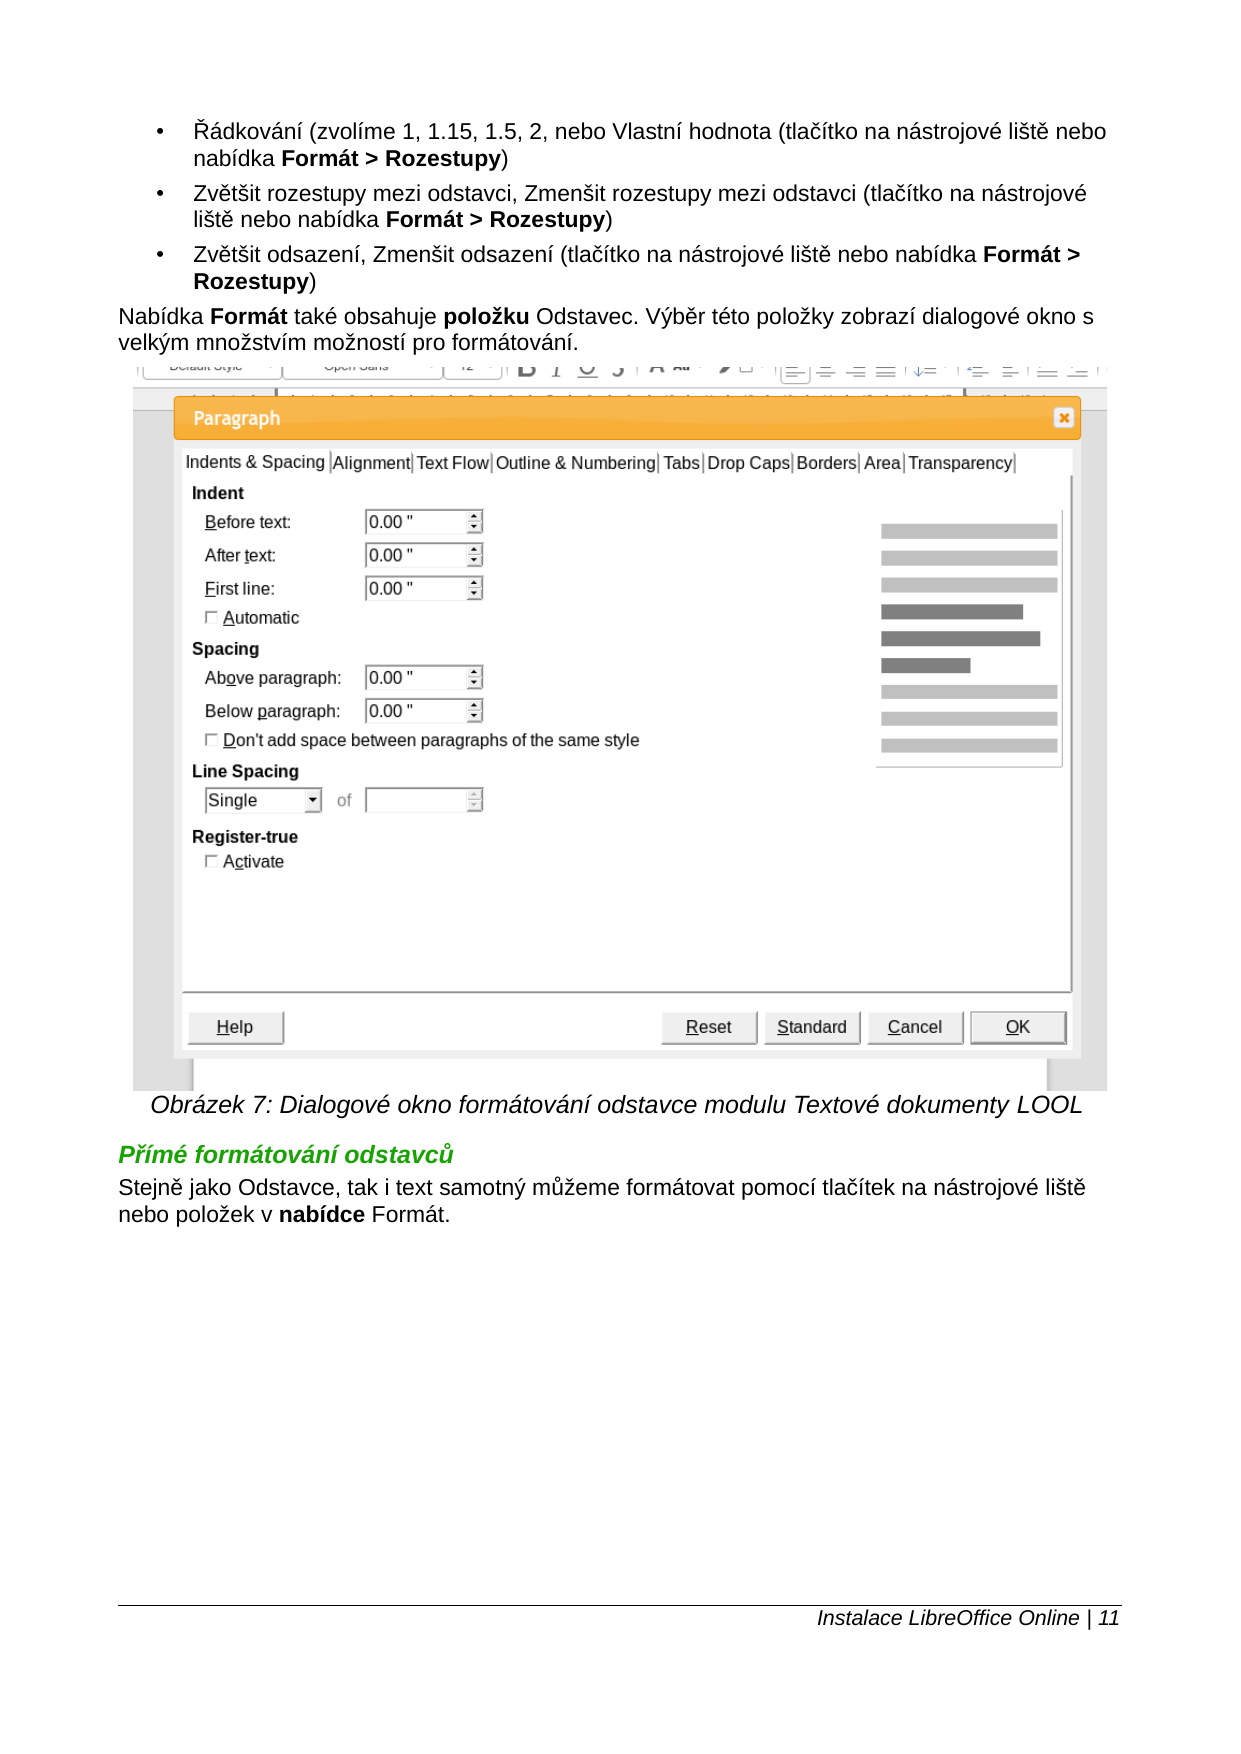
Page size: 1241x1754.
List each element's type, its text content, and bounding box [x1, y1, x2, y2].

picture [133, 367, 1108, 1091]
subtitle Přímé formátování odstavců [118, 1139, 1122, 1168]
text Stejně jako Odstavce, tak i text samotný můžeme formátovat pomocí tlačítek na nástrojové liště nebo položek v nabídce Formát. [118, 1174, 1122, 1227]
list Nabídka Formát také obsahuje položku Odstavec. Výběr této položky zobrazí dialogové okno s velkým množstvím možností pro formátování. [118, 303, 1122, 356]
text Obrázek 7: Dialogové okno formátování odstavce modulu Textové dokumenty LOOL [123, 1091, 1117, 1119]
list Zvětšit rozestupy mezi odstavci, Zmenšit rozestupy mezi odstavci (tlačítko na nástrojové liště nebo nabídka Formát > Rozestupy) [156, 180, 1122, 232]
list Řádkování (zvolíme 1, 1.15, 1.5, 2, nebo Vlastní hodnota (tlačítko na nástrojové liště nebo nabídka Formát > Rozestupy) [156, 118, 1122, 171]
list Zvětšit odsazení, Zmenšit odsazení (tlačítko na nástrojové liště nebo nabídka Formát > Rozestupy) [156, 241, 1122, 294]
